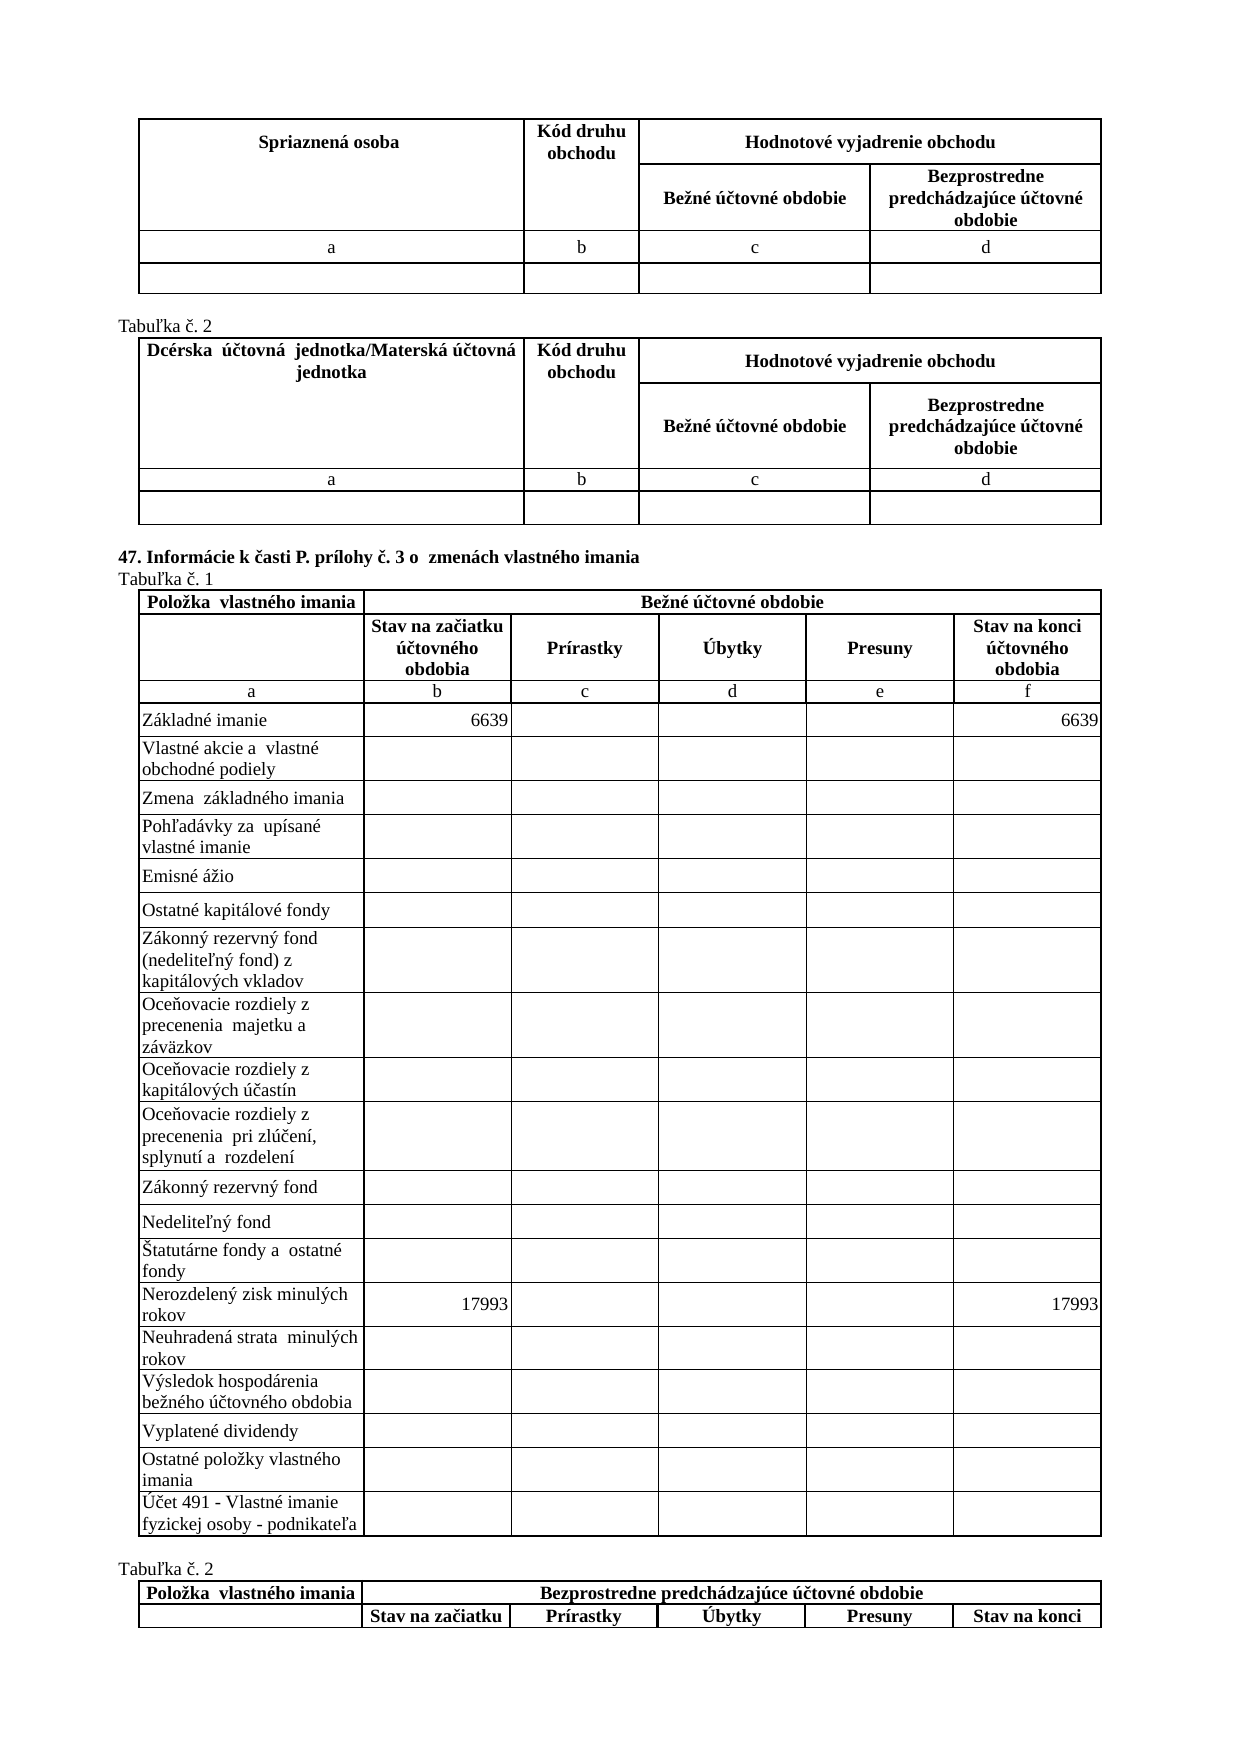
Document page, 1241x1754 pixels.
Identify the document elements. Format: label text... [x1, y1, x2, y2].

table_cell c [640, 231, 869, 262]
table_cell [512, 1058, 658, 1101]
table_cell [365, 859, 511, 892]
table_cell [365, 1205, 511, 1238]
table_cell [659, 1239, 806, 1282]
table_cell [954, 1058, 1100, 1101]
table_cell [365, 1239, 511, 1282]
table_cell [954, 1370, 1100, 1413]
table_cell [365, 993, 511, 1057]
table_cell [807, 1327, 953, 1369]
table_cell Nerozdelený zisk minulých rokov [140, 1283, 363, 1326]
table_cell Stav na konci účtovného obdobia [955, 615, 1100, 680]
table_cell [954, 1327, 1100, 1369]
table_cell [659, 1327, 806, 1369]
table_cell [807, 859, 953, 892]
table_cell Prírastky [511, 1605, 656, 1627]
table_header Kód druhu obchodu [525, 120, 638, 163]
table_cell [659, 1102, 806, 1169]
table_cell [365, 1058, 511, 1101]
text 47. Informácie k časti P. prílohy č. 3 o zmenách vlastného imania [118, 546, 1122, 568]
text Tabuľka č. 1 [118, 568, 1122, 589]
table_header Bežné účtovné obdobie [365, 591, 1100, 613]
table_cell [954, 1205, 1100, 1238]
text Tabuľka č. 2 [118, 1558, 1122, 1580]
table_cell [659, 1171, 806, 1204]
table_cell [807, 893, 953, 927]
table_cell Oceňovacie rozdiely z precenenia majetku a záväzkov [140, 993, 363, 1057]
table_cell Vyplatené dividendy [140, 1414, 363, 1447]
table_cell Ostatné kapitálové fondy [140, 893, 363, 927]
table_cell Úbytky [659, 1605, 804, 1627]
table_cell e [807, 681, 953, 702]
table_cell Úbytky [660, 615, 805, 680]
table_cell [954, 1492, 1100, 1534]
table_cell [512, 1205, 658, 1238]
table_cell [954, 928, 1100, 992]
table_cell [659, 928, 806, 992]
table_cell b [525, 469, 638, 490]
table_cell [365, 815, 511, 858]
table_cell [659, 1370, 806, 1413]
table_cell f [955, 681, 1100, 702]
table_cell [659, 781, 806, 814]
table_cell Zákonný rezervný fond [140, 1171, 363, 1204]
table_cell Účet 491 - Vlastné imanie fyzickej osoby - podnikateľa [140, 1492, 363, 1534]
table_cell [525, 163, 638, 230]
table_cell [954, 893, 1100, 927]
table_cell [365, 893, 511, 927]
table_cell [659, 1058, 806, 1101]
table_cell [659, 704, 806, 736]
table_cell [954, 737, 1100, 780]
table_cell [365, 781, 511, 814]
table_cell Zákonný rezervný fond (nedeliteľný fond) z kapitálových vkladov [140, 928, 363, 992]
table_cell Emisné ážio [140, 859, 363, 892]
table_cell [954, 1239, 1100, 1282]
table_cell [512, 1102, 658, 1169]
table_cell [659, 859, 806, 892]
table_header Položka vlastného imania [140, 591, 363, 613]
table_cell [512, 1492, 658, 1534]
table_cell Neuhradená strata minulých rokov [140, 1327, 363, 1369]
table_cell [659, 1414, 806, 1447]
table_cell Oceňovacie rozdiely z kapitálových účastín [140, 1058, 363, 1101]
table_cell Prírastky [512, 615, 658, 680]
table_cell [807, 1102, 953, 1169]
table_cell Vlastné akcie a vlastné obchodné podiely [140, 737, 363, 780]
table_cell [954, 815, 1100, 858]
table_header Hodnotové vyjadrenie obchodu [640, 120, 1100, 163]
table_cell [512, 1171, 658, 1204]
table_header Bezprostredne predchádzajúce účtovné obdobie [363, 1582, 1100, 1603]
table_cell [512, 781, 658, 814]
table_cell Nedeliteľný fond [140, 1205, 363, 1238]
table_cell [512, 815, 658, 858]
table_cell [954, 1448, 1100, 1491]
table_cell [659, 815, 806, 858]
table_cell [512, 893, 658, 927]
table_cell [954, 781, 1100, 814]
table_cell [365, 1414, 511, 1447]
table_cell [512, 1414, 658, 1447]
table_cell [807, 1492, 953, 1534]
table_cell a [140, 469, 523, 490]
table_cell [365, 928, 511, 992]
table_cell [512, 704, 658, 736]
table_cell 17993 [954, 1283, 1100, 1326]
table_cell [659, 993, 806, 1057]
table_cell [954, 1414, 1100, 1447]
table_cell [659, 1205, 806, 1238]
table_cell [807, 1205, 953, 1238]
table_cell [807, 1239, 953, 1282]
table_cell [954, 859, 1100, 892]
table_cell c [640, 469, 869, 490]
table_cell [954, 1102, 1100, 1169]
table_cell [807, 704, 953, 736]
table_cell Pohľadávky za upísané vlastné imanie [140, 815, 363, 858]
table_cell Ostatné položky vlastného imania [140, 1448, 363, 1491]
table_cell [659, 1283, 806, 1326]
table_cell [807, 1370, 953, 1413]
table_cell [871, 264, 1100, 293]
table_cell 6639 [954, 704, 1100, 736]
table_cell Bežné účtovné obdobie [640, 384, 869, 468]
table_cell [807, 781, 953, 814]
text Tabuľka č. 2 [118, 315, 1122, 337]
table_cell [659, 893, 806, 927]
table_cell a [140, 681, 363, 702]
table_cell [512, 1283, 658, 1326]
table_cell Štatutárne fondy a ostatné fondy [140, 1239, 363, 1282]
table_cell d [660, 681, 805, 702]
table_cell [140, 615, 363, 680]
table_cell [954, 1171, 1100, 1204]
table_cell [659, 737, 806, 780]
table_cell [512, 859, 658, 892]
table_cell [140, 382, 523, 468]
table_header Hodnotové vyjadrenie obchodu [640, 339, 1100, 382]
table_cell [512, 993, 658, 1057]
table_cell d [871, 231, 1100, 262]
table_cell [954, 993, 1100, 1057]
table_cell [525, 492, 638, 524]
table_cell Oceňovacie rozdiely z precenenia pri zlúčení, splynutí a rozdelení [140, 1102, 363, 1169]
table_cell [365, 1327, 511, 1369]
table_cell [512, 1239, 658, 1282]
table_cell 6639 [365, 704, 511, 736]
table_header Položka vlastného imania [140, 1582, 361, 1603]
table_cell [807, 1171, 953, 1204]
table_cell [807, 1448, 953, 1491]
table_cell Stav na začiatku účtovného obdobia [365, 615, 510, 680]
table_cell [640, 264, 869, 293]
table_cell c [512, 681, 658, 702]
table_cell [140, 163, 523, 230]
table_cell [512, 737, 658, 780]
table_cell [140, 492, 523, 524]
table_header Kód druhu obchodu [525, 339, 638, 382]
table_cell Zmena základného imania [140, 781, 363, 814]
table_cell [659, 1448, 806, 1491]
table_cell [807, 1283, 953, 1326]
table_cell Presuny [806, 1605, 952, 1627]
table_cell [140, 1605, 361, 1627]
table_cell [659, 1492, 806, 1534]
table_cell [365, 737, 511, 780]
table_cell [807, 928, 953, 992]
table_cell [807, 1058, 953, 1101]
table_cell Bezprostredne predchádzajúce účtovné obdobie [871, 165, 1100, 230]
table_cell [512, 1327, 658, 1369]
table_cell [365, 1370, 511, 1413]
table_cell b [365, 681, 510, 702]
table_cell Stav na začiatku [363, 1605, 509, 1627]
table_cell 17993 [365, 1283, 511, 1326]
table_cell [365, 1171, 511, 1204]
table_cell [512, 928, 658, 992]
table_cell [807, 737, 953, 780]
table_cell [365, 1448, 511, 1491]
table_cell [512, 1370, 658, 1413]
table_header Dcérska účtovná jednotka/Materská účtovná jednotka [140, 339, 523, 382]
table_cell [365, 1492, 511, 1534]
table_cell [140, 264, 523, 293]
table_header Spriaznená osoba [140, 120, 523, 163]
table_cell b [525, 231, 638, 262]
table_cell [512, 1448, 658, 1491]
table_cell [871, 492, 1100, 524]
table_cell Presuny [807, 615, 953, 680]
table_cell Bezprostredne predchádzajúce účtovné obdobie [871, 384, 1100, 468]
table_cell [807, 815, 953, 858]
table_cell [365, 1102, 511, 1169]
table_cell [640, 492, 869, 524]
table_cell a [140, 231, 523, 262]
table_cell Bežné účtovné obdobie [640, 165, 869, 230]
table_cell [807, 993, 953, 1057]
table_cell [525, 382, 638, 468]
table_cell Výsledok hospodárenia bežného účtovného obdobia [140, 1370, 363, 1413]
table_cell Základné imanie [140, 704, 363, 736]
table_cell d [871, 469, 1100, 490]
table_cell [525, 264, 638, 293]
table_cell [807, 1414, 953, 1447]
table_cell Stav na konci [954, 1605, 1100, 1627]
